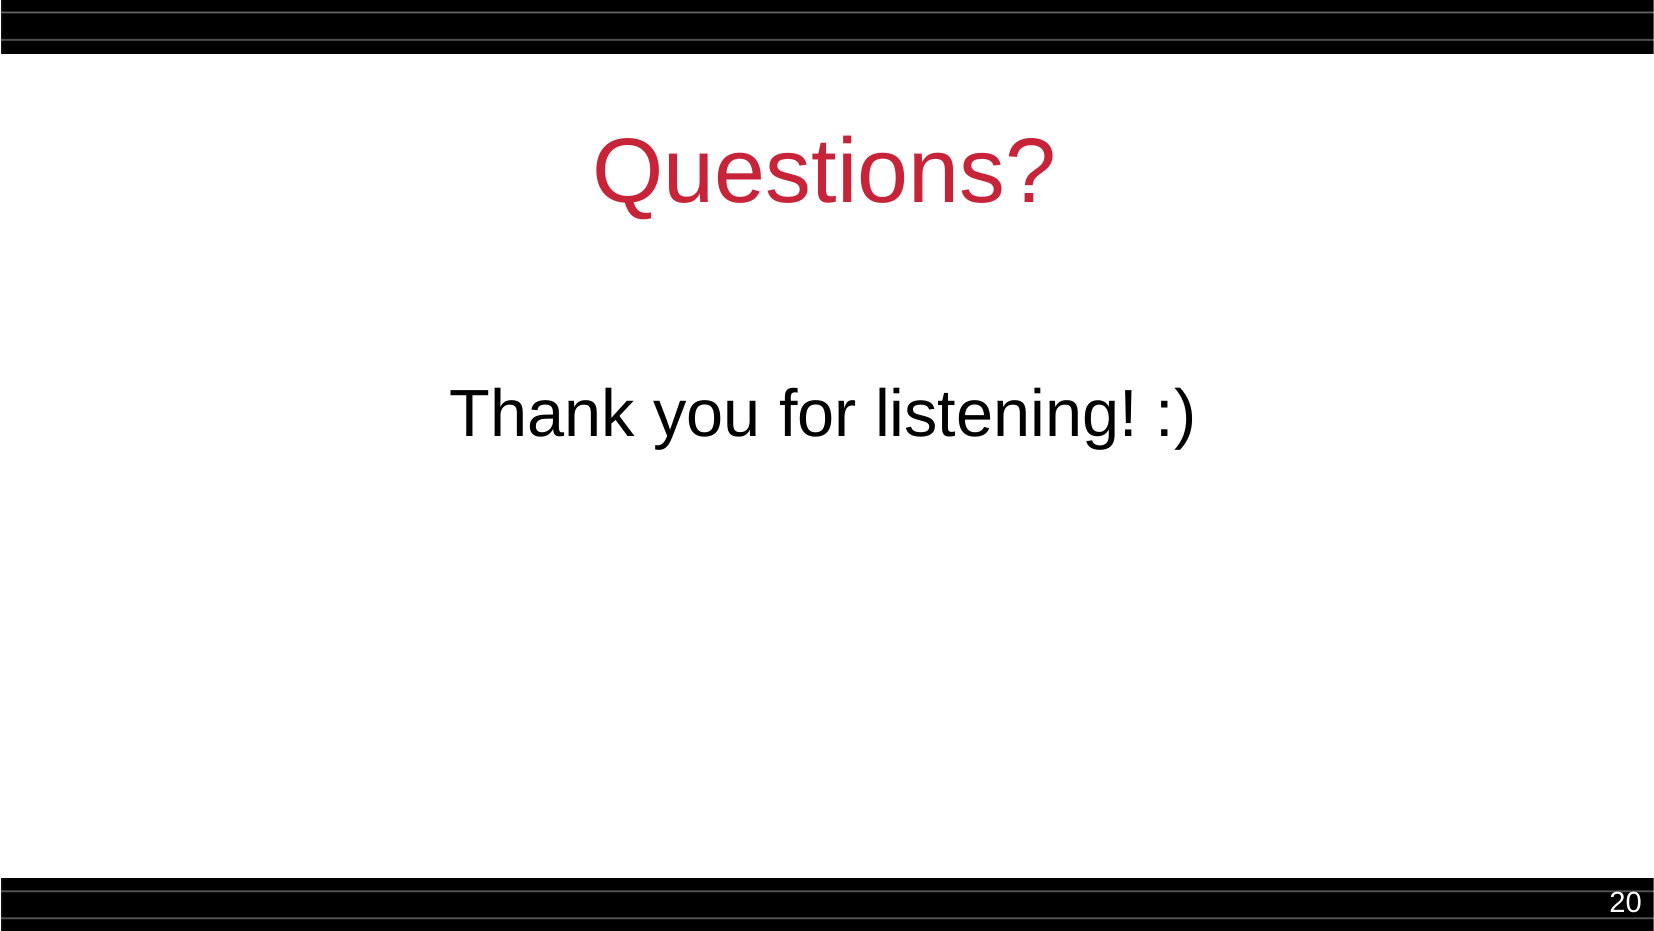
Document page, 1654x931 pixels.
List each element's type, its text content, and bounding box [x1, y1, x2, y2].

picture [1, 0, 1654, 54]
list Thank you for listening! :) [82, 271, 1571, 758]
title Questions? [82, 92, 1571, 249]
picture [1, 878, 1654, 931]
